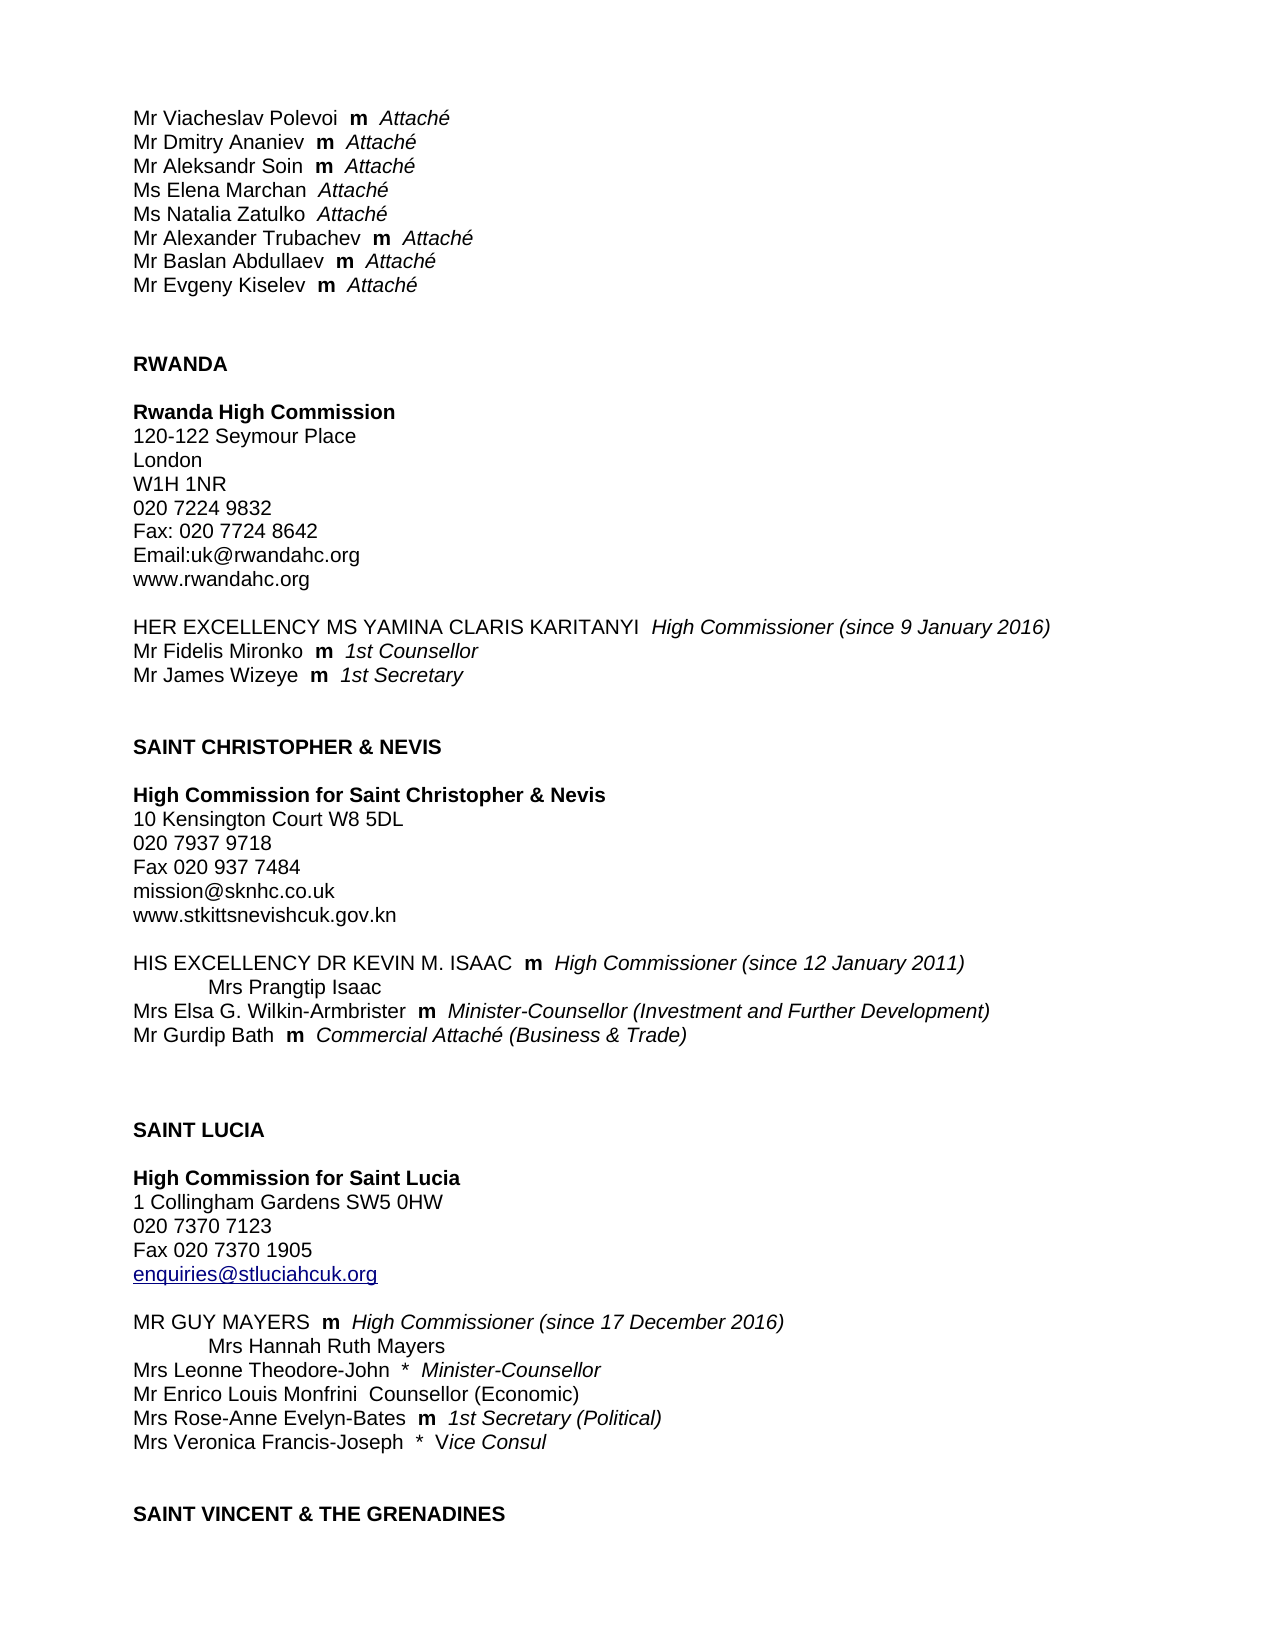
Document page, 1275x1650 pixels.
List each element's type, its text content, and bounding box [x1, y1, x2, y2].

text HER EXCELLENCY MS YAMINA CLARIS KARITANYI High Commissioner (since 9 January 2016) [133, 615, 1181, 639]
text HIS EXCELLENCY DR KEVIN M. ISAAC m High Commissioner (since 12 January 2011) [133, 951, 1181, 974]
text Mr Aleksandr Soin m Attaché [133, 153, 1181, 177]
subtitle RWANDA [133, 352, 1181, 376]
text Mr James Wizeye m 1st Secretary [133, 663, 1181, 687]
text 10 Kensington Court W8 5DL [133, 807, 1181, 831]
text Fax: 020 7724 8642 [133, 519, 1181, 543]
text Mr Evgeny Kiselev m Attaché [133, 273, 1181, 297]
text mission@sknhc.co.uk [133, 879, 1181, 903]
text SAINT VINCENT & THE GRENADINES [133, 1502, 1181, 1526]
text Mrs Elsa G. Wilkin-Armbrister m Minister-Counsellor (Investment and Further Development) [133, 998, 1181, 1022]
text High Commission for Saint Lucia [133, 1166, 1181, 1190]
text enquiries@stluciahcuk.org [133, 1262, 1181, 1286]
text Mrs Hannah Ruth Mayers [133, 1334, 1181, 1358]
text Ms Natalia Zatulko Attaché [133, 201, 1181, 225]
text Mrs Leonne Theodore-John * Minister-Counsellor [133, 1358, 1181, 1382]
text Mr Dmitry Ananiev m Attaché [133, 129, 1181, 153]
text MR GUY MAYERS m High Commissioner (since 17 December 2016) [133, 1310, 1181, 1334]
text 020 7224 9832 [133, 495, 1181, 519]
text Fax 020 937 7484 [133, 855, 1181, 879]
text www.rwandahc.org [133, 567, 1181, 591]
text High Commission for Saint Christopher & Nevis [133, 783, 1181, 807]
text Rwanda High Commission [133, 399, 1181, 423]
text Mrs Rose-Anne Evelyn-Bates m 1st Secretary (Political) [133, 1406, 1181, 1430]
text www.stkittsnevishcuk.gov.kn [133, 903, 1181, 927]
text 020 7370 7123 [133, 1214, 1181, 1238]
subtitle SAINT LUCIA [133, 1118, 1181, 1142]
text Mr Baslan Abdullaev m Attaché [133, 249, 1181, 273]
text London [133, 447, 1181, 471]
text Mrs Prangtip Isaac [133, 974, 1181, 998]
text Fax 020 7370 1905 [133, 1238, 1181, 1262]
text Ms Elena Marchan Attaché [133, 177, 1181, 201]
text SAINT CHRISTOPHER & NEVIS [133, 735, 1181, 759]
text Mr Fidelis Mironko m 1st Counsellor [133, 639, 1181, 663]
text 020 7937 9718 [133, 831, 1181, 855]
text Email:uk@rwandahc.org [133, 543, 1181, 567]
text Mr Gurdip Bath m Commercial Attaché (Business & Trade) [133, 1022, 1181, 1046]
text Mr Enrico Louis Monfrini Counsellor (Economic) [133, 1382, 1181, 1406]
text 120-122 Seymour Place [133, 423, 1181, 447]
text 1 Collingham Gardens SW5 0HW [133, 1190, 1181, 1214]
text W1H 1NR [133, 471, 1181, 495]
text Mrs Veronica Francis-Joseph * Vice Consul [133, 1430, 1181, 1454]
text Mr Viacheslav Polevoi m Attaché [133, 106, 1181, 129]
text Mr Alexander Trubachev m Attaché [133, 225, 1181, 249]
